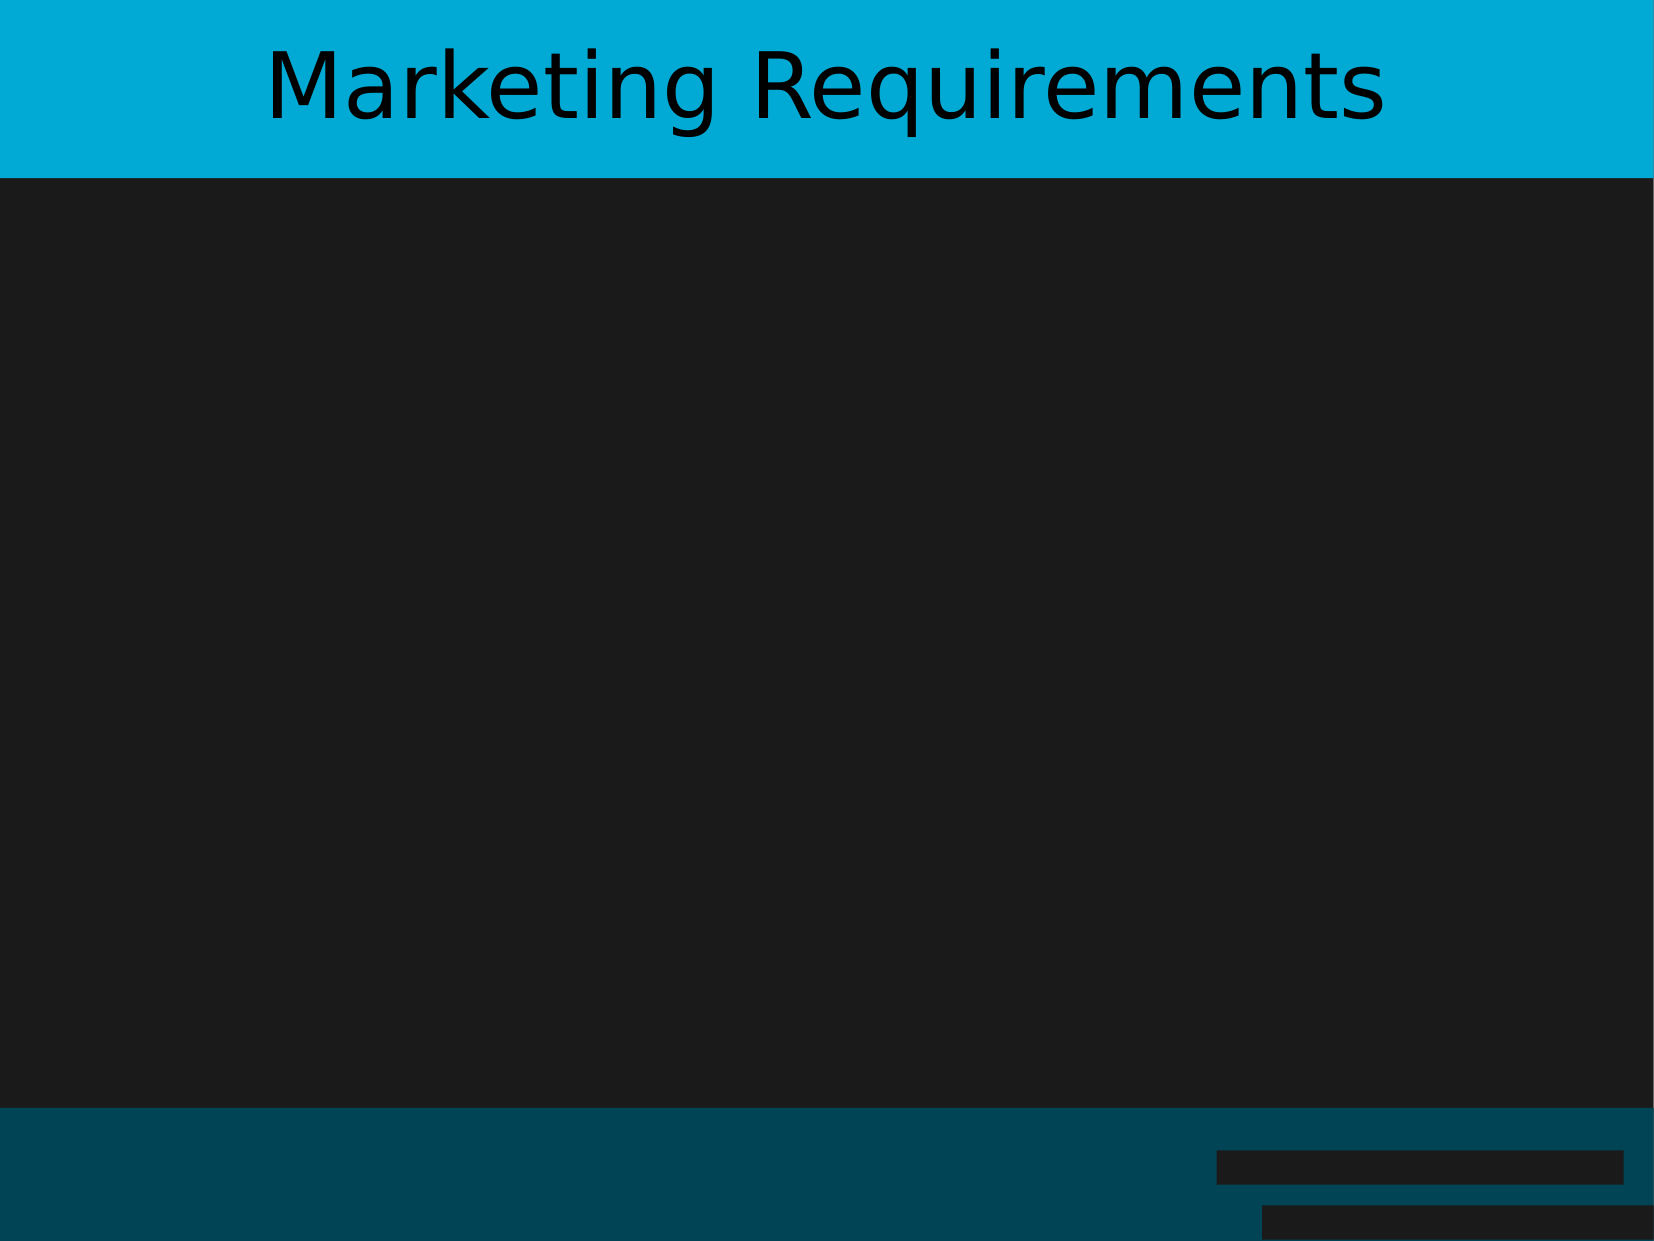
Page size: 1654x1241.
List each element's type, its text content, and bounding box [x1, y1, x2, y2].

title Marketing Requirements [82, 8, 1571, 166]
